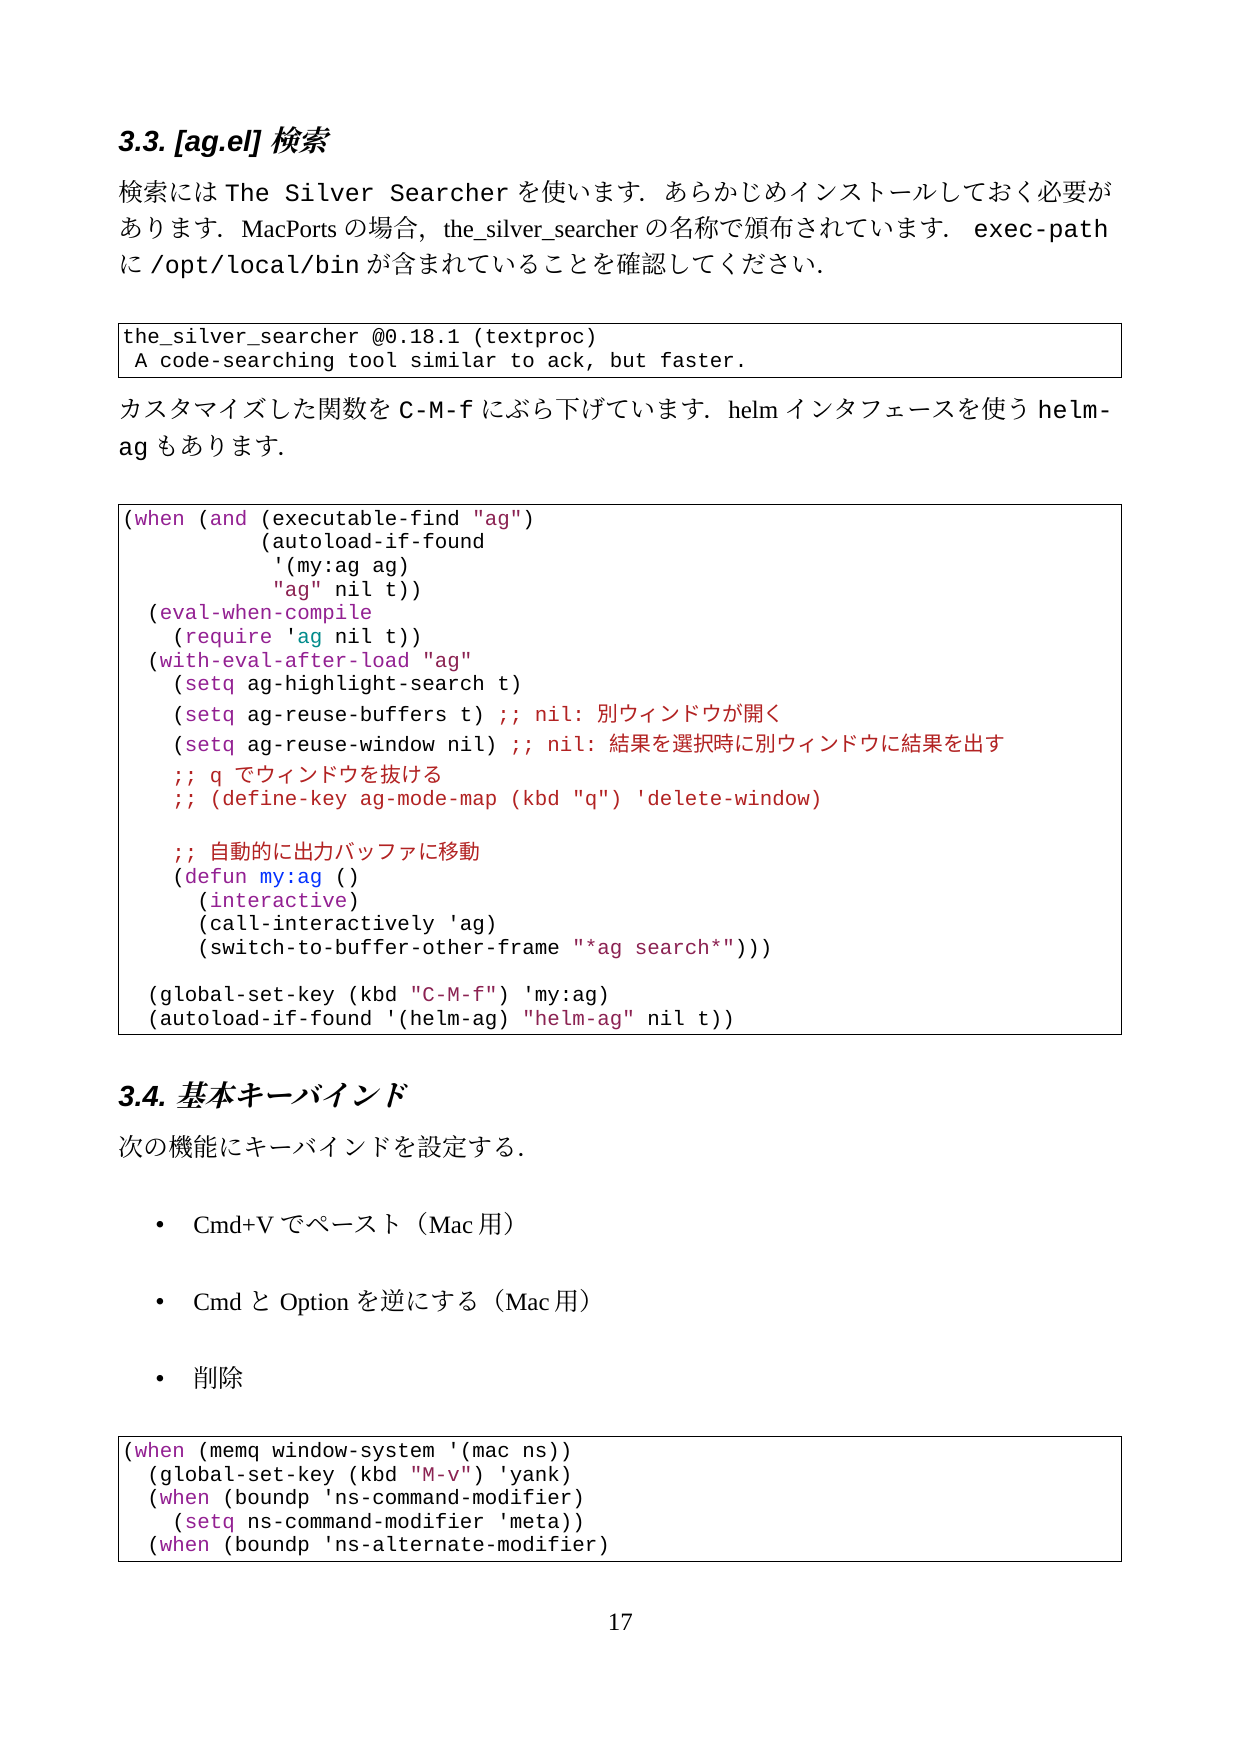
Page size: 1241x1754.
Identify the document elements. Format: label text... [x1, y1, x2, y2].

subtitle [ag.el] 検索 [118, 118, 1122, 160]
text ;; q でウィンドウを抜ける [119, 754, 1121, 784]
text (when (boundp 'ns-alternate-modifier) [119, 1531, 1121, 1561]
text (setq ag-highlight-search t) [119, 669, 1121, 693]
text (autoload-if-found [119, 527, 1121, 551]
text (interactive) [119, 886, 1121, 909]
text (global-set-key (kbd "C-M-f") 'my:ag) [119, 980, 1121, 1004]
text the_silver_searcher @0.18.1 (textproc) [119, 324, 1121, 346]
text カスタマイズした関数を C-M-f にぶら下げています．helm インタフェースを使う helm-ag もあります． [118, 390, 1122, 491]
text (setq ag-reuse-window nil) ;; nil: 結果を選択時に別ウィンドウに結果を出す [119, 723, 1121, 754]
text (with-eval-after-load "ag" [119, 646, 1121, 669]
text (switch-to-buffer-other-frame "*ag search*"))) [119, 933, 1121, 957]
list Cmd+V でペースト（Mac用） [156, 1204, 1122, 1269]
text ;; (define-key ag-mode-map (kbd "q") 'delete-window) [119, 784, 1121, 808]
text (defun my:ag () [119, 862, 1121, 886]
text (eval-when-compile [119, 598, 1121, 622]
text ;; 自動的に出力バッファに移動 [119, 832, 1121, 862]
text (when (boundp 'ns-command-modifier) [119, 1483, 1121, 1507]
text "ag" nil t)) [119, 575, 1121, 598]
text 検索には The Silver Searcher を使います．あらかじめインストールしておく必要があります．MacPorts の場合，the_silver_searcher の名称で頒布されています． exec-path に /opt/local/bin が含まれていることを確認してください． [118, 172, 1122, 310]
list Cmd と Option を逆にする（Mac用） [156, 1282, 1122, 1346]
text (global-set-key (kbd "M-v") 'yank) [119, 1459, 1121, 1483]
text A code-searching tool similar to ack, but faster. [119, 346, 1121, 377]
text (setq ag-reuse-buffers t) ;; nil: 別ウィンドウが開く [119, 693, 1121, 723]
subtitle 基本キーバインド [118, 1073, 1122, 1115]
text (when (and (executable-find "ag") [119, 505, 1121, 527]
text (autoload-if-found '(helm-ag) "helm-ag" nil t)) [119, 1004, 1121, 1034]
text (when (memq window-system '(mac ns)) [119, 1437, 1121, 1459]
text (require 'ag nil t)) [119, 622, 1121, 646]
text 次の機能にキーバインドを設定する． [118, 1127, 1122, 1192]
text (setq ns-command-modifier 'meta)) [119, 1507, 1121, 1531]
text '(my:ag ag) [119, 551, 1121, 575]
text (call-interactively 'ag) [119, 909, 1121, 933]
list 削除 [156, 1359, 1122, 1423]
